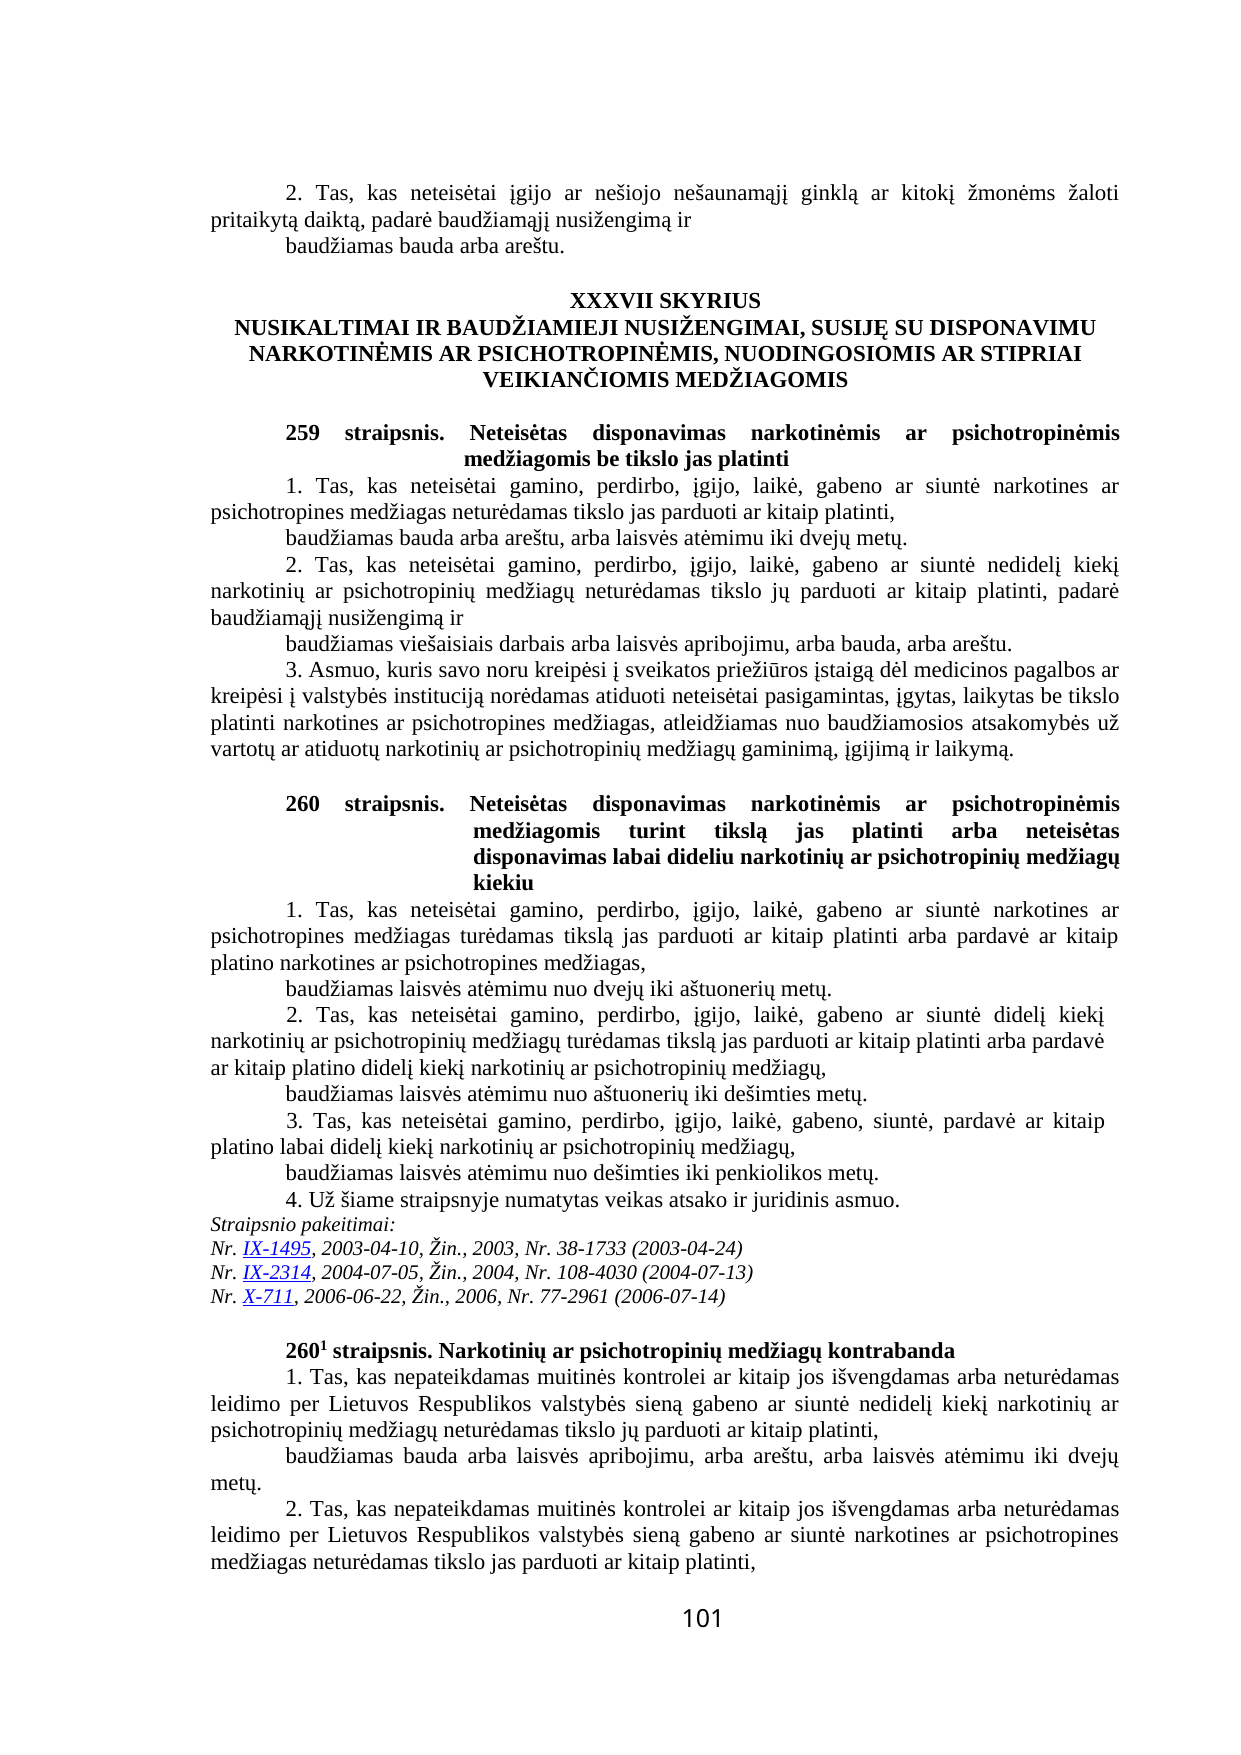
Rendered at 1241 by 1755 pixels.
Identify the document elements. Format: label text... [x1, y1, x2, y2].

text 4. Už šiame straipsnyje numatytas veikas atsako ir juridinis asmuo. [210, 1186, 1120, 1212]
text baudžiamas laisvės atėmimu nuo dešimties iki penkiolikos metų. [210, 1159, 1120, 1186]
text 2. Tas, kas neteisėtai gamino, perdirbo, įgijo, laikė, gabeno ar siuntė didelį kiekį narkotinių ar psichotropinių medžiagų turėdamas tikslą jas parduoti ar kitaip platinti arba pardavė ar kitaip platino didelį kiekį narkotinių ar psichotropinių medžiagų, [210, 1001, 1106, 1080]
text Nr. IX-2314, 2004-07-05, Žin., 2004, Nr. 108-4030 (2004-07-13) [210, 1260, 1120, 1284]
text XXXVII SKYRIUS [210, 287, 1120, 314]
text NUSIKALTIMAI IR BAUDŽIAMIEJI NUSIŽENGIMAI, SUSIJĘ SU DISPONAVIMU NARKOTINĖMIS AR PSICHOTROPINĖMIS, NUODINGOSIOMIS AR STIPRIAI VEIKIANČIOMIS MEDŽIAGOMIS [210, 314, 1120, 393]
text Straipsnio pakeitimai: [210, 1212, 1120, 1236]
text 1. Tas, kas nepateikdamas muitinės kontrolei ar kitaip jos išvengdamas arba neturėdamas leidimo per Lietuvos Respublikos valstybės sieną gabeno ar siuntė nedidelį kiekį narkotinių ar psichotropinių medžiagų neturėdamas tikslo jų parduoti ar kitaip platinti, [210, 1363, 1120, 1442]
text 1. Tas, kas neteisėtai gamino, perdirbo, įgijo, laikė, gabeno ar siuntė narkotines ar psichotropines medžiagas turėdamas tikslą jas parduoti ar kitaip platinti arba pardavė ar kitaip platino narkotines ar psichotropines medžiagas, [210, 896, 1120, 975]
text 3. Tas, kas neteisėtai gamino, perdirbo, įgijo, laikė, gabeno, siuntė, pardavė ar kitaip platino labai didelį kiekį narkotinių ar psichotropinių medžiagų, [210, 1107, 1106, 1159]
text baudžiamas viešaisiais darbais arba laisvės apribojimu, arba bauda, arba areštu. [210, 630, 1120, 656]
text 2. Tas, kas neteisėtai įgijo ar nešiojo nešaunamąjį ginklą ar kitokį žmonėms žaloti pritaikytą daiktą, padarė baudžiamąjį nusižengimą ir [210, 179, 1120, 232]
text baudžiamas bauda arba areštu. [210, 232, 1120, 258]
text 2601 straipsnis. Narkotinių ar psichotropinių medžiagų kontrabanda [210, 1337, 1120, 1363]
text 2. Tas, kas neteisėtai gamino, perdirbo, įgijo, laikė, gabeno ar siuntė nedidelį kiekį narkotinių ar psichotropinių medžiagų neturėdamas tikslo jų parduoti ar kitaip platinti, padarė baudžiamąjį nusižengimą ir [210, 551, 1120, 630]
text 3. Asmuo, kuris savo noru kreipėsi į sveikatos priežiūros įstaigą dėl medicinos pagalbos ar kreipėsi į valstybės instituciją norėdamas atiduoti neteisėtai pasigamintas, įgytas, laikytas be tikslo platinti narkotines ar psichotropines medžiagas, atleidžiamas nuo baudžiamosios atsakomybės už vartotų ar atiduotų narkotinių ar psichotropinių medžiagų gaminimą, įgijimą ir laikymą. [210, 656, 1120, 762]
text Nr. IX-1495, 2003-04-10, Žin., 2003, Nr. 38-1733 (2003-04-24) [210, 1236, 1120, 1260]
text 259 straipsnis. Neteisėtas disponavimas narkotinėmis ar psichotropinėmis medžiagomis be tikslo jas platinti [285, 419, 1120, 472]
text baudžiamas laisvės atėmimu nuo aštuonerių iki dešimties metų. [210, 1080, 1120, 1107]
text 260 straipsnis. Neteisėtas disponavimas narkotinėmis ar psichotropinėmis medžiagomis turint tikslą jas platinti arba neteisėtas disponavimas labai dideliu narkotinių ar psichotropinių medžiagų kiekiu [285, 790, 1120, 896]
text baudžiamas bauda arba areštu, arba laisvės atėmimu iki dvejų metų. [210, 524, 1120, 551]
text 1. Tas, kas neteisėtai gamino, perdirbo, įgijo, laikė, gabeno ar siuntė narkotines ar psichotropines medžiagas neturėdamas tikslo jas parduoti ar kitaip platinti, [210, 472, 1120, 524]
text baudžiamas bauda arba laisvės apribojimu, arba areštu, arba laisvės atėmimu iki dvejų metų. [210, 1442, 1120, 1495]
text Nr. X-711, 2006-06-22, Žin., 2006, Nr. 77-2961 (2006-07-14) [210, 1284, 1120, 1308]
text 2. Tas, kas nepateikdamas muitinės kontrolei ar kitaip jos išvengdamas arba neturėdamas leidimo per Lietuvos Respublikos valstybės sieną gabeno ar siuntė narkotines ar psichotropines medžiagas neturėdamas tikslo jas parduoti ar kitaip platinti, [210, 1495, 1120, 1574]
text baudžiamas laisvės atėmimu nuo dvejų iki aštuonerių metų. [210, 975, 1120, 1001]
